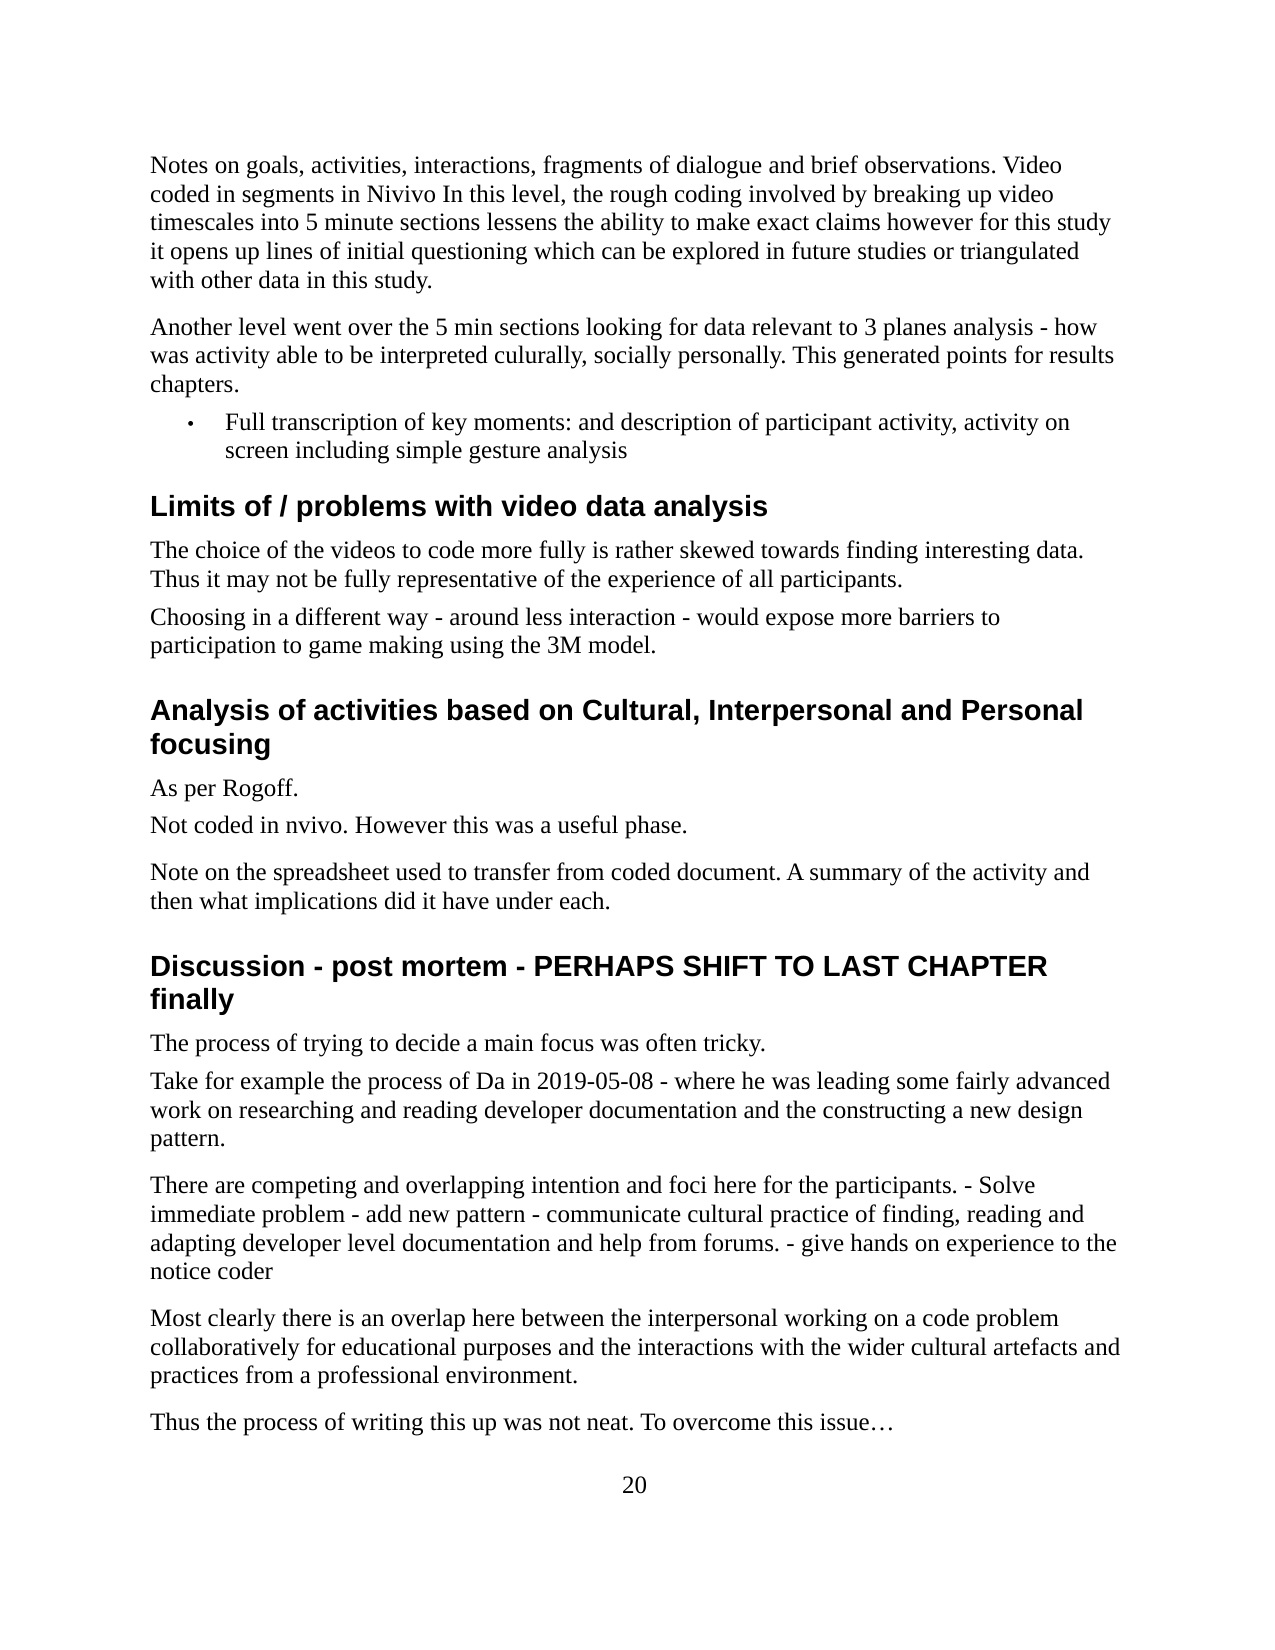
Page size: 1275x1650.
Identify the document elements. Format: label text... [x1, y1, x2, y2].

text The process of trying to decide a main focus was often tricky. [150, 1028, 1125, 1057]
text The choice of the videos to code more fully is rather skewed towards finding interesting data. Thus it may not be fully representative of the experience of all participants. [150, 535, 1125, 593]
subtitle Analysis of activities based on Cultural, Interpersonal and Personal focusing [150, 693, 1125, 760]
text Most clearly there is an overlap here between the interpersonal working on a code problem collaboratively for educational purposes and the interactions with the wider cultural artefacts and practices from a professional environment. [150, 1303, 1125, 1389]
subtitle Discussion - post mortem - PERHAPS SHIFT TO LAST CHAPTER finally [150, 949, 1125, 1016]
text Not coded in nvivo. However this was a useful phase. [150, 811, 1125, 839]
text Notes on goals, activities, interactions, fragments of dialogue and brief observations. Video coded in segments in Nivivo In this level, the rough coding involved by breaking up video timescales into 5 minute sections lessens the ability to make exact claims however for this study it opens up lines of initial questioning which can be explored in future studies or triangulated with other data in this study. [150, 150, 1125, 294]
subtitle Limits of / problems with video data analysis [150, 489, 1125, 523]
text Note on the spreadsheet used to transfer from coded document. A summary of the activity and then what implications did it have under each. [150, 857, 1125, 915]
text Choosing in a different way - around less interaction - would expose more barriers to participation to game making using the 3M model. [150, 602, 1125, 659]
text Thus the process of writing this up was not neat. To overcome this issue… [150, 1407, 1125, 1436]
text As per Rogoff. [150, 773, 1125, 802]
list Full transcription of key moments: and description of participant activity, activity on screen including simple gesture analysis [187, 407, 1125, 464]
text Another level went over the 5 min sections looking for data relevant to 3 planes analysis - how was activity able to be interpreted culurally, socially personally. This generated points for results chapters. [150, 312, 1125, 398]
text Take for example the process of Da in 2019-05-08 - where he was leading some fairly advanced work on researching and reading developer documentation and the constructing a new design pattern. [150, 1066, 1125, 1152]
text There are competing and overlapping intention and foci here for the participants. - Solve immediate problem - add new pattern - communicate cultural practice of finding, reading and adapting developer level documentation and help from forums. - give hands on experience to the notice coder [150, 1170, 1125, 1285]
